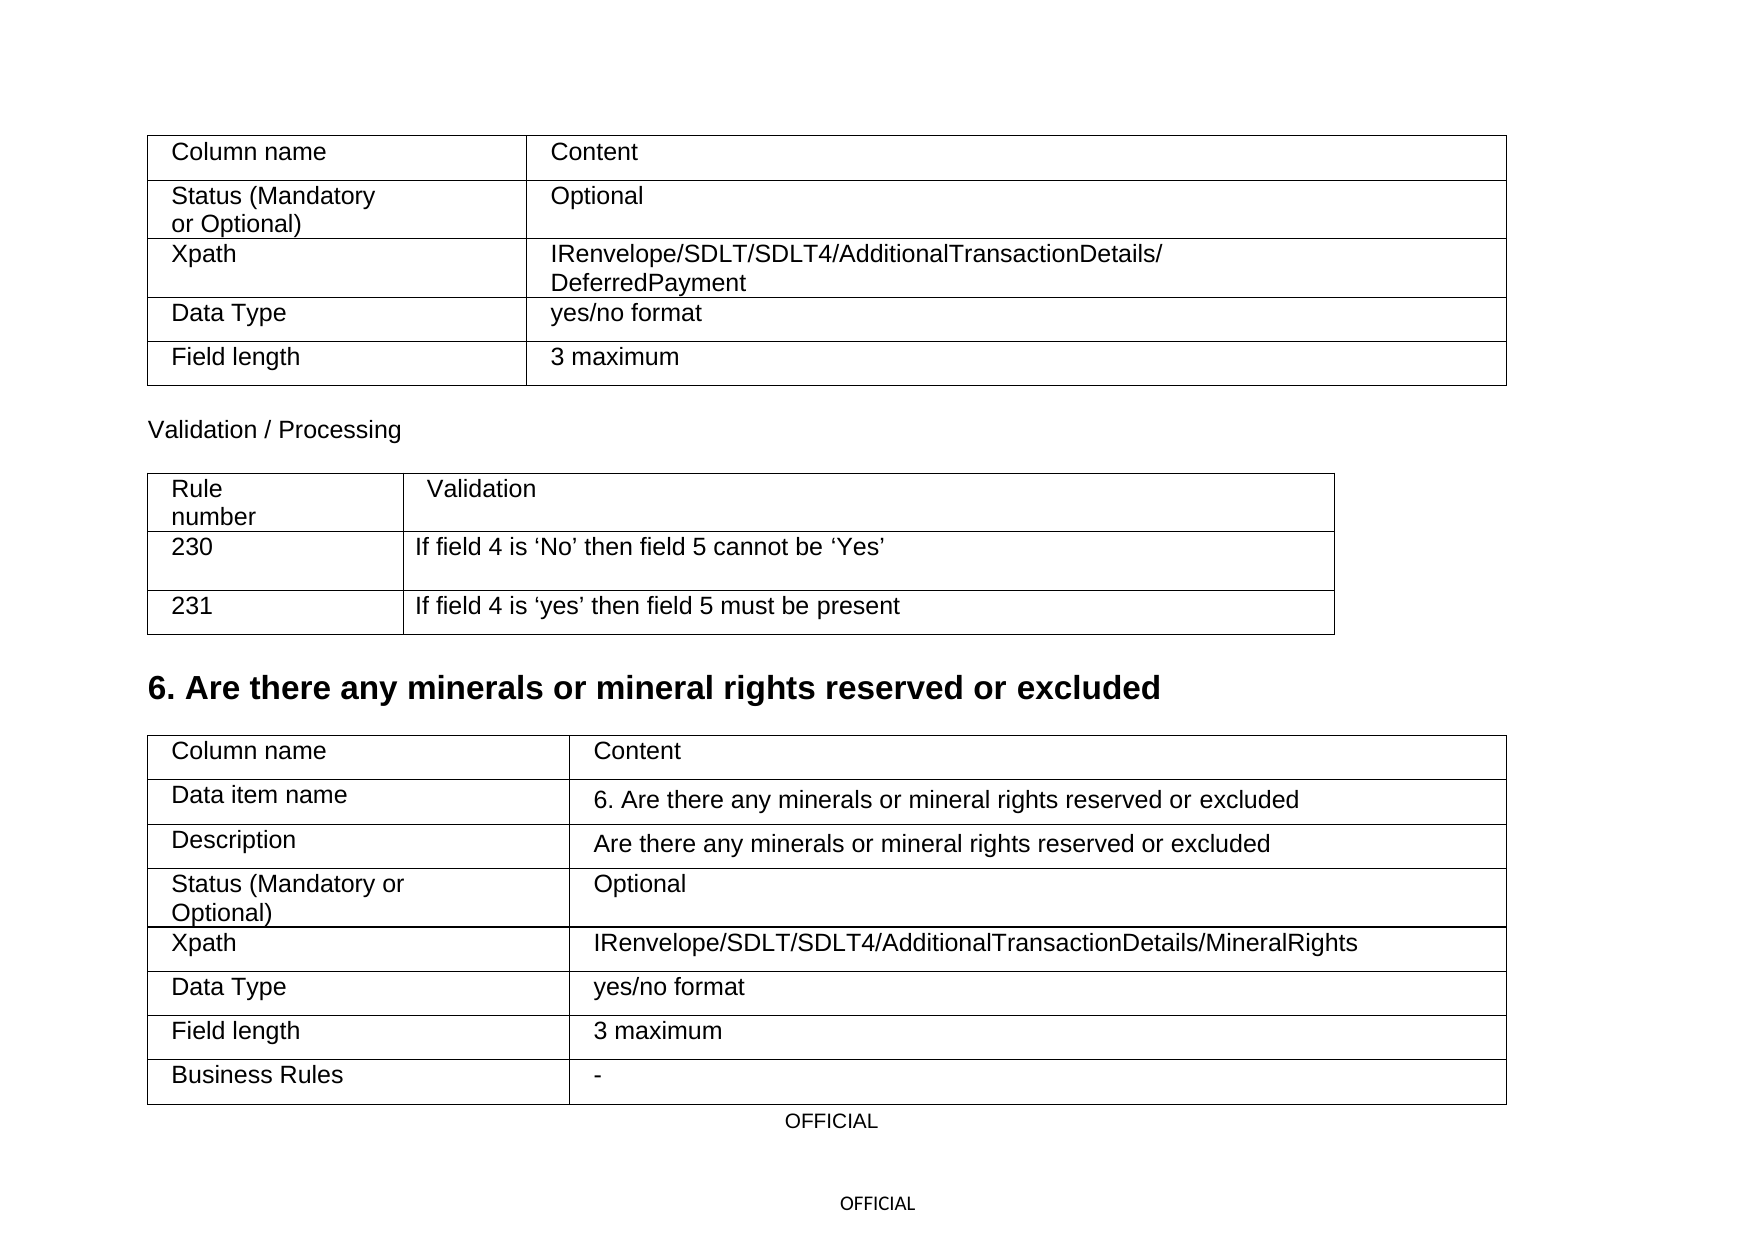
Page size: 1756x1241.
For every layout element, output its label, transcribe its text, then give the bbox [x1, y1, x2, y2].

table_header Column name [148, 136, 526, 180]
table_header Validation [404, 474, 1334, 531]
table_cell Data item name [148, 780, 569, 824]
table_cell 6. Are there any minerals or mineral rights reserved or excluded [570, 780, 1506, 824]
table_cell 231 [148, 591, 403, 634]
table_cell Are there any minerals or mineral rights reserved or excluded [570, 825, 1506, 868]
table_cell Xpath [148, 239, 526, 297]
table_cell 3 maximum [570, 1016, 1506, 1059]
table_cell yes/no format [527, 298, 1506, 341]
table_cell Optional [527, 181, 1506, 238]
table_cell Description [148, 825, 569, 868]
table_cell If field 4 is ‘yes’ then field 5 must be present [404, 591, 1334, 634]
table_header Rule number [148, 474, 403, 531]
table_header Content [570, 736, 1506, 779]
table_header Column name [148, 736, 569, 779]
table_cell Field length [148, 1016, 569, 1059]
table_cell Data Type [148, 972, 569, 1015]
table_cell Data Type [148, 298, 526, 341]
table_cell yes/no format [570, 972, 1506, 1015]
table_cell Xpath [148, 928, 569, 971]
table_cell Status (Mandatory or Optional) [148, 869, 569, 926]
table_cell 3 maximum [527, 342, 1506, 385]
table_cell 230 [148, 532, 403, 590]
table_cell Status (Mandatory or Optional) [148, 181, 526, 238]
table_cell If field 4 is ‘No’ then field 5 cannot be ‘Yes’ [404, 532, 1334, 590]
subtitle 6. Are there any minerals or mineral rights reserved or excluded [148, 668, 1515, 706]
table_header Content [527, 136, 1506, 180]
table_cell Business Rules [148, 1060, 569, 1103]
text Validation / Processing [148, 415, 1515, 444]
table_cell - [570, 1060, 1506, 1103]
table_cell Optional [570, 869, 1506, 926]
table_cell Field length [148, 342, 526, 385]
table_cell IRenvelope/SDLT/SDLT4/AdditionalTransactionDetails/DeferredPayment [527, 239, 1506, 297]
table_cell IRenvelope/SDLT/SDLT4/AdditionalTransactionDetails/MineralRights [570, 928, 1506, 971]
